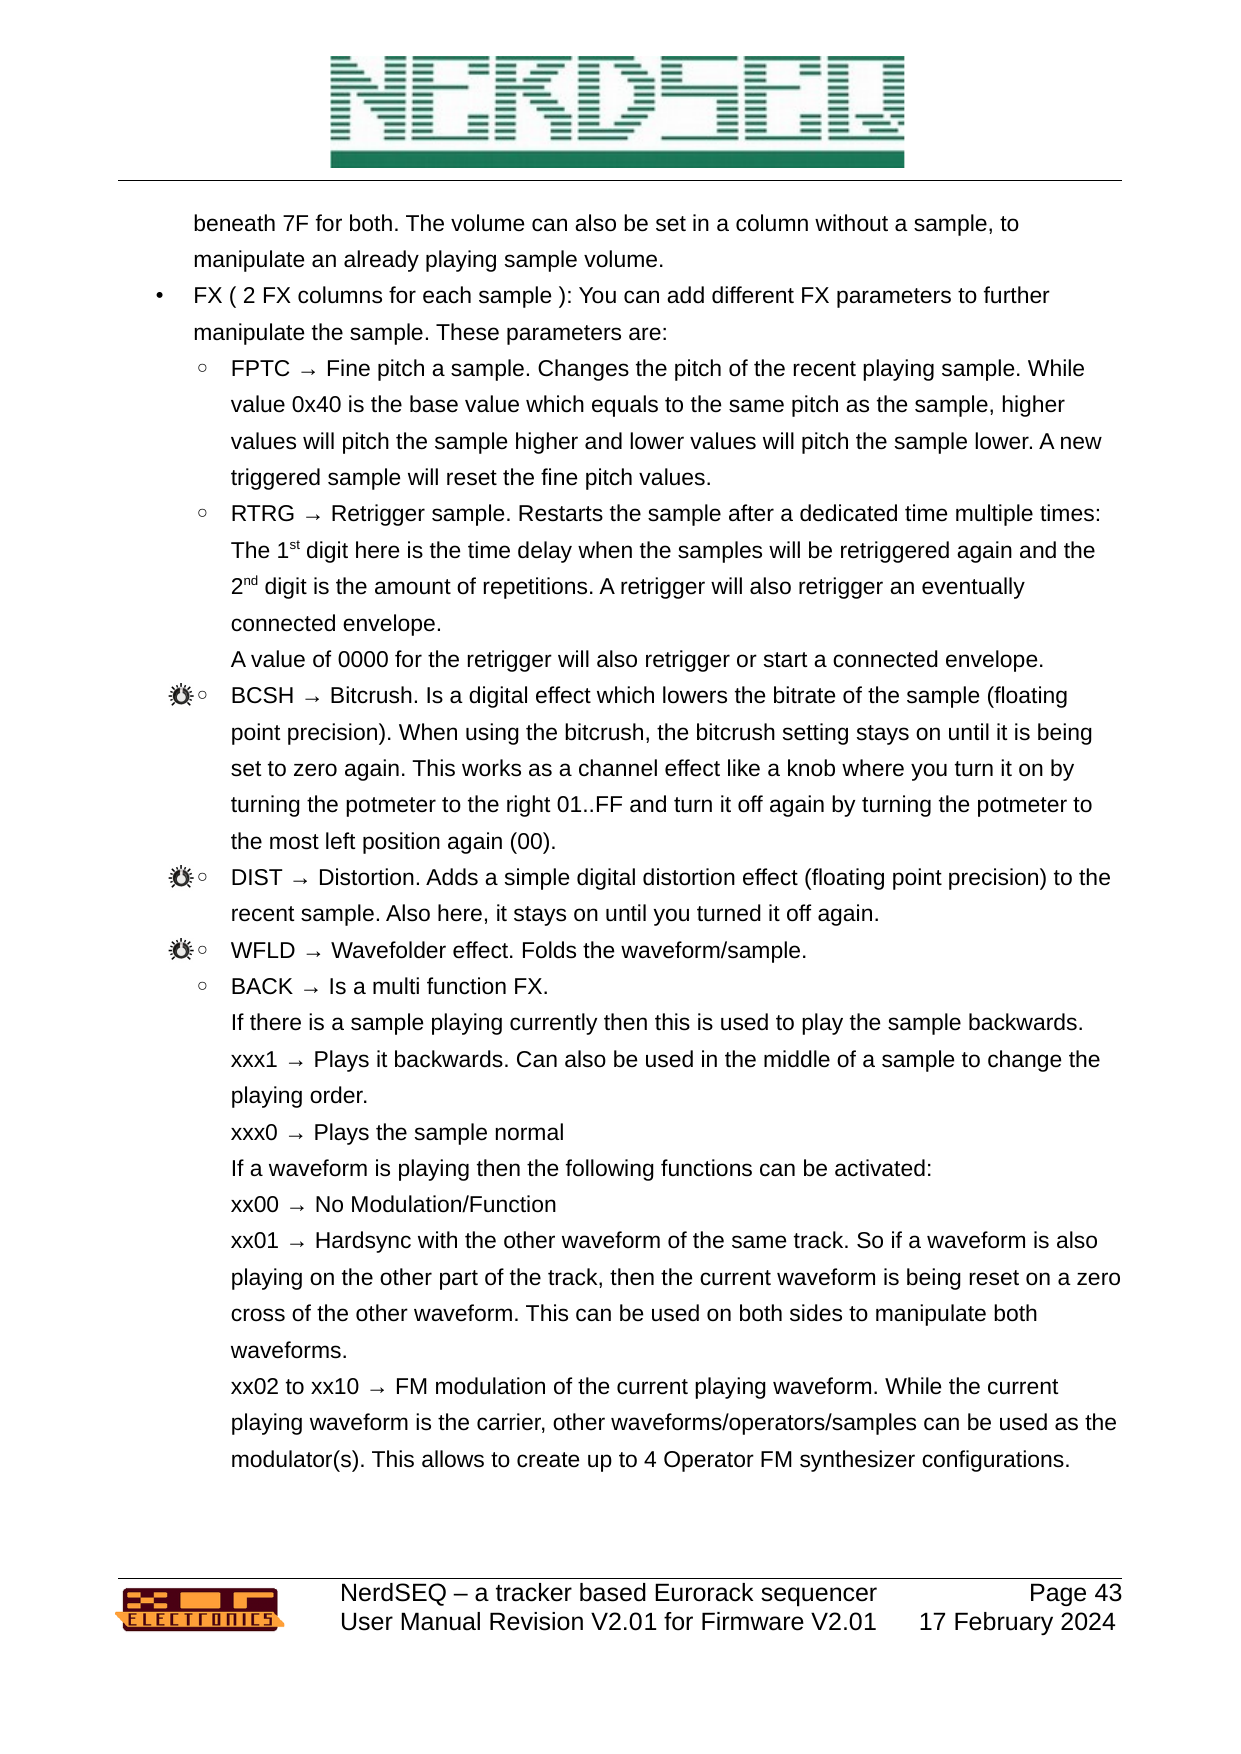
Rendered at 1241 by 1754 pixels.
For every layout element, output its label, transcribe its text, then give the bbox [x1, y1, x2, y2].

list RTRG → Retrigger sample. Restarts the sample after a dedicated time multiple times: [193, 500, 1122, 527]
list DIST → Distortion. Adds a simple digital distortion effect (floating point precision) to the recent sample. Also here, it stays on until you turned it off again. [193, 864, 1122, 927]
list If a waveform is playing then the following functions can be activated: [193, 1155, 1122, 1181]
picture [330, 56, 905, 168]
list xx00 → No Modulation/Function [193, 1191, 1122, 1217]
picture [168, 683, 194, 709]
list FPTC → Fine pitch a sample. Changes the pitch of the recent playing sample. While value 0x40 is the base value which equals to the same pitch as the sample, higher values will pitch the sample higher and lower values will pitch the sample lower. A new triggered sample will reset the fine pitch values. [193, 355, 1122, 490]
list FX ( 2 FX columns for each sample ): You can add different FX parameters to further manipulate the sample. These parameters are: [156, 282, 1122, 345]
list xxx0 → Plays the sample normal [193, 1118, 1122, 1145]
list xx02 to xx10 → FM modulation of the current playing waveform. While the current playing waveform is the carrier, other waveforms/operators/samples can be used as the modulator(s). This allows to create up to 4 Operator FM synthesizer configurations. [193, 1373, 1122, 1472]
list BCSH → Bitcrush. Is a digital effect which lowers the bitrate of the sample (floating point precision). When using the bitcrush, the bitcrush setting stays on until it is being set to zero again. This works as a channel effect like a knob where you turn it on by turning the potmeter to the right 01..FF and turn it off again by turning the potmeter to the most left position again (00). [193, 682, 1122, 854]
list The 1st digit here is the time delay when the samples will be retriggered again and the 2nd digit is the amount of repetitions. A retrigger will also retrigger an eventually connected envelope. [193, 537, 1122, 636]
list xxx1 → Plays it backwards. Can also be used in the middle of a sample to change the playing order. [193, 1046, 1122, 1108]
picture [115, 1584, 285, 1634]
picture [168, 938, 194, 963]
list beneath 7F for both. The volume can also be set in a column without a sample, to manipulate an already playing sample volume. [156, 209, 1122, 272]
list BACK → Is a multi function FX. If there is a sample playing currently then this is used to play the sample backwards. [193, 973, 1122, 1036]
picture [168, 865, 194, 891]
list xx01 → Hardsync with the other waveform of the same track. So if a waveform is also playing on the other part of the track, then the current waveform is being reset on a zero cross of the other waveform. This can be used on both sides to manipulate both waveforms. [193, 1227, 1122, 1363]
list WFLD → Wavefolder effect. Folds the waveform/sample. [193, 937, 1122, 963]
list A value of 0000 for the retrigger will also retrigger or start a connected envelope. [193, 646, 1122, 672]
